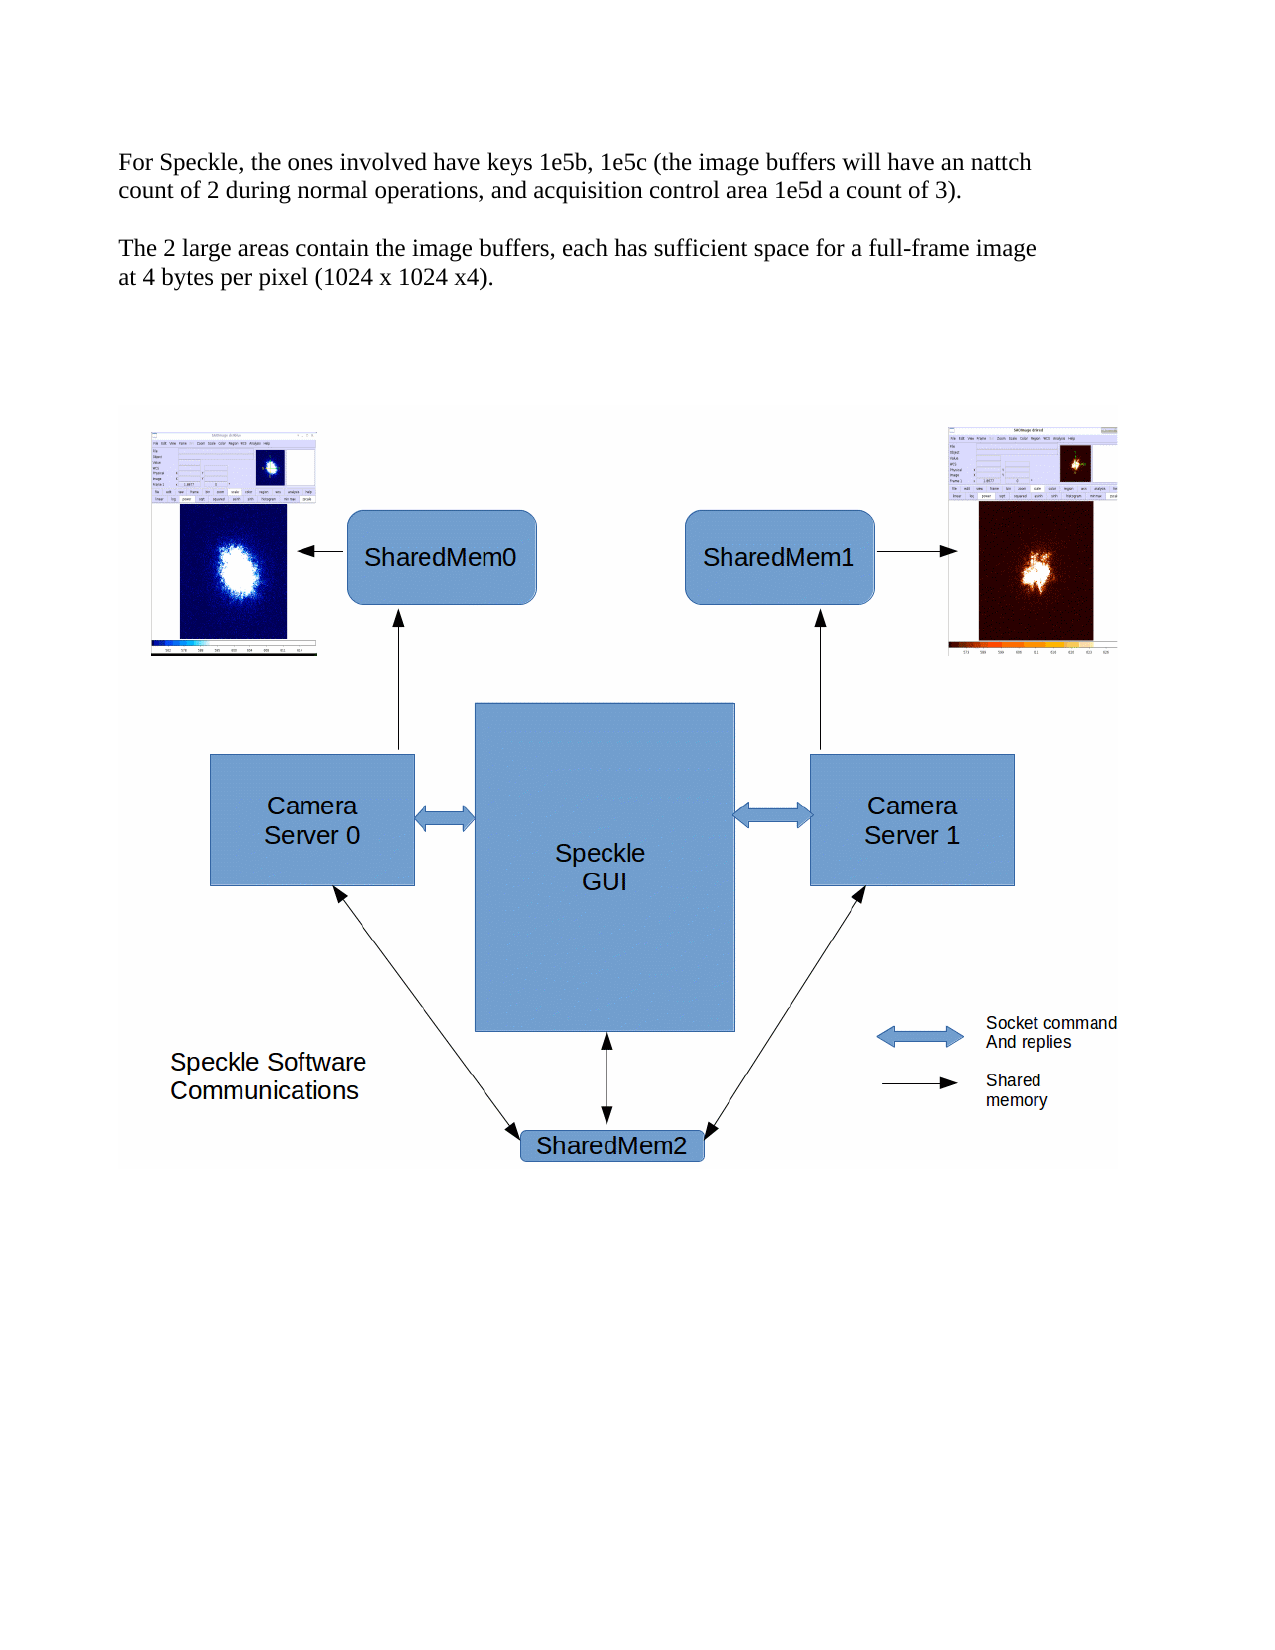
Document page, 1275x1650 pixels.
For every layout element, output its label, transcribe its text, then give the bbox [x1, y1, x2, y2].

text The 2 large areas contain the image buffers, each has sufficient space for a full-frame image [118, 233, 1157, 262]
text at 4 bytes per pixel (1024 x 1024 x4). [118, 262, 1157, 291]
picture [118, 405, 1157, 1209]
text For Speckle, the ones involved have keys 1e5b, 1e5c (the image buffers will have an nattch [118, 147, 1157, 176]
text count of 2 during normal operations, and acquisition control area 1e5d a count of 3). [118, 176, 1157, 204]
